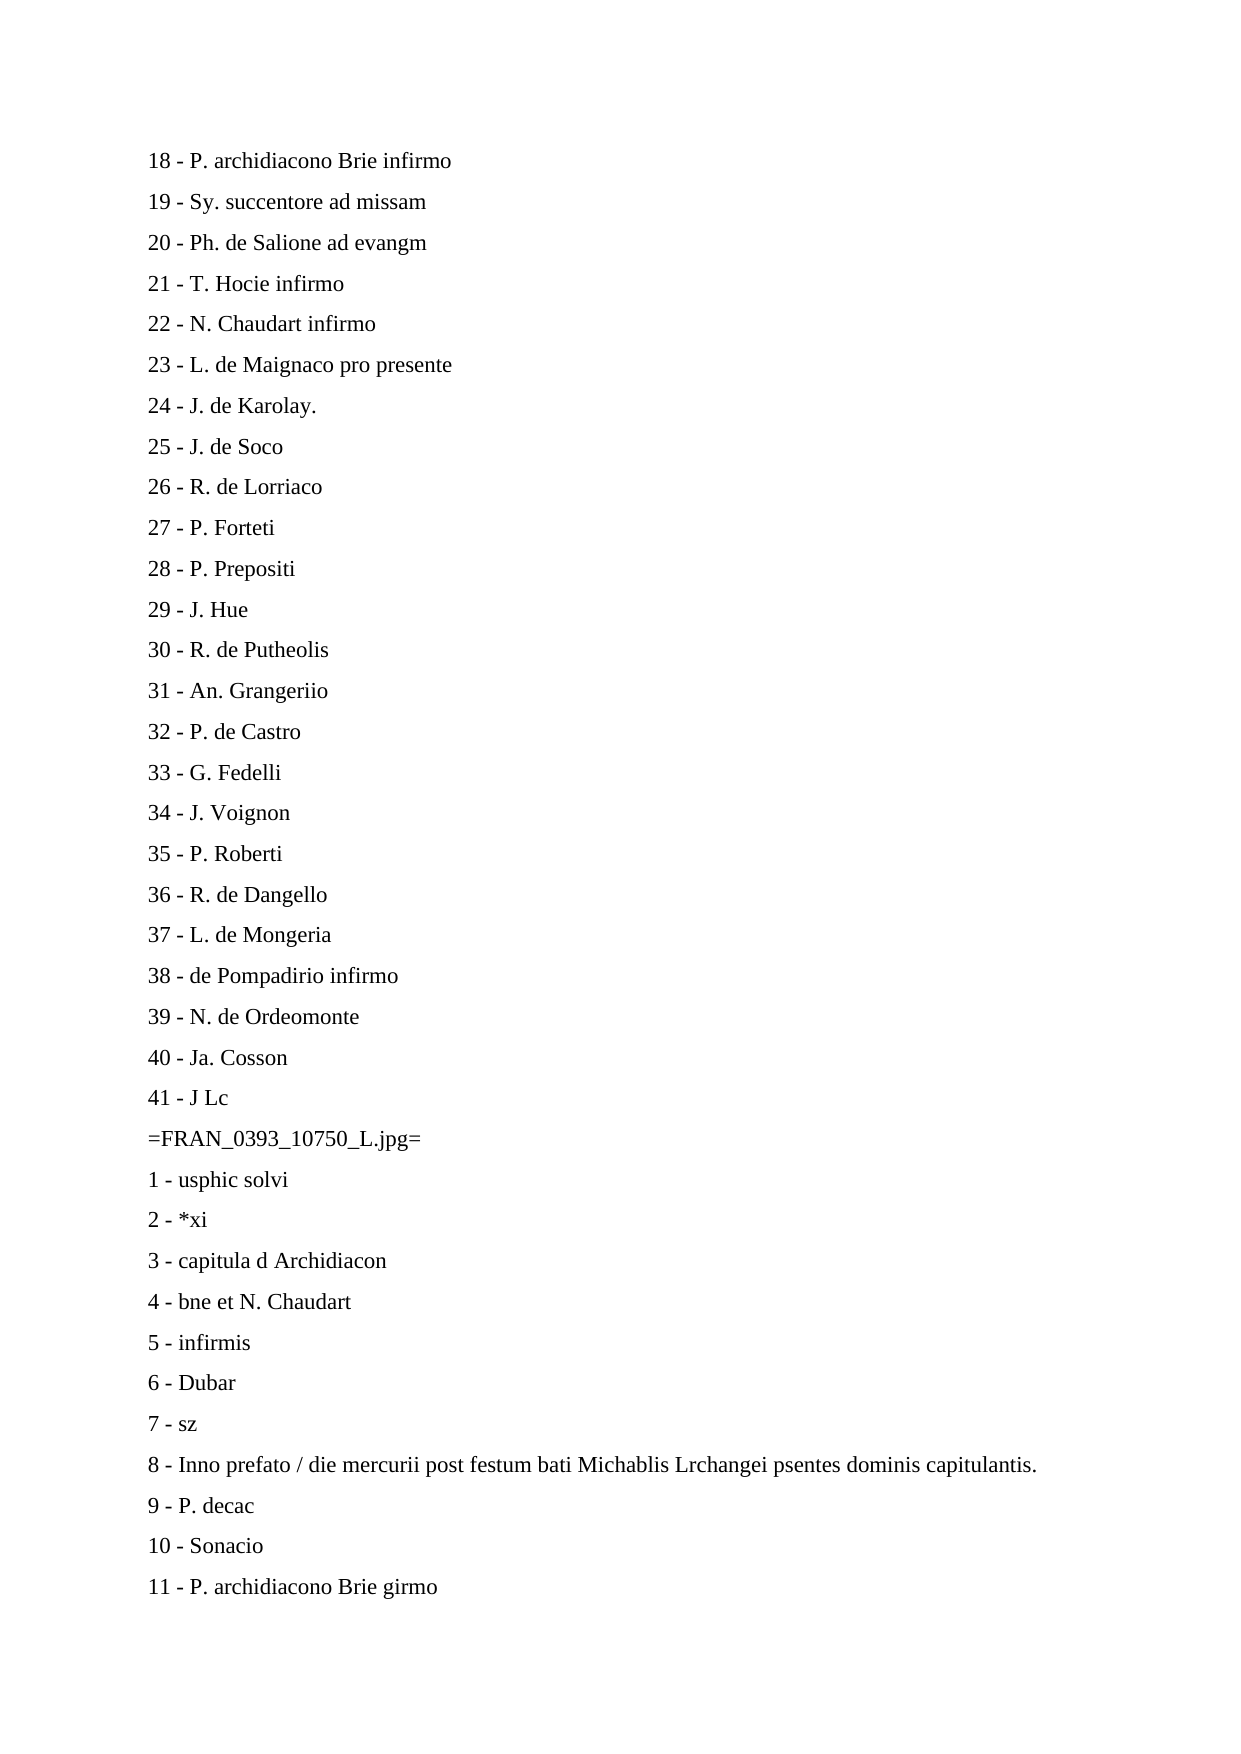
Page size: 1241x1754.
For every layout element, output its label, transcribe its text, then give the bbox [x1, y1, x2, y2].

text 37 - L. de Mongeria [148, 921, 1093, 948]
text 36 - R. de Dangello [148, 881, 1093, 907]
text 34 - J. Voignon [148, 799, 1093, 826]
text 35 - P. Roberti [148, 840, 1093, 866]
text 3 - capitula d Archidiacon [148, 1247, 1093, 1274]
text 27 - P. Forteti [148, 514, 1093, 541]
text 28 - P. Prepositi [148, 555, 1093, 581]
text 8 - Inno prefato / die mercurii post festum bati Michablis Lrchangei psentes dominis capitulantis. [148, 1451, 1093, 1477]
text 32 - P. de Castro [148, 718, 1093, 744]
text 18 - P. archidiacono Brie infirmo [148, 148, 1093, 174]
text 9 - P. decac [148, 1492, 1093, 1518]
text 20 - Ph. de Salione ad evangm [148, 229, 1093, 255]
text 11 - P. archidiacono Brie girmo [148, 1573, 1093, 1599]
text 21 - T. Hocie infirmo [148, 270, 1093, 296]
text 2 - *xi [148, 1207, 1093, 1233]
text 39 - N. de Ordeomonte [148, 1003, 1093, 1029]
text 4 - bne et N. Chaudart [148, 1288, 1093, 1314]
text 41 - J Lc [148, 1084, 1093, 1111]
text 38 - de Pompadirio infirmo [148, 962, 1093, 988]
text 25 - J. de Soco [148, 433, 1093, 459]
text 40 - Ja. Cosson [148, 1044, 1093, 1070]
text =FRAN_0393_10750_L.jpg= [148, 1125, 1093, 1151]
text 31 - An. Grangeriio [148, 677, 1093, 703]
text 6 - Dubar [148, 1369, 1093, 1396]
text 26 - R. de Lorriaco [148, 473, 1093, 500]
text 22 - N. Chaudart infirmo [148, 311, 1093, 337]
text 10 - Sonacio [148, 1532, 1093, 1559]
text 1 - usphic solvi [148, 1166, 1093, 1192]
text 23 - L. de Maignaco pro presente [148, 351, 1093, 378]
text 33 - G. Fedelli [148, 758, 1093, 785]
text 19 - Sy. succentore ad missam [148, 188, 1093, 215]
text 29 - J. Hue [148, 596, 1093, 622]
text 30 - R. de Putheolis [148, 636, 1093, 663]
text 24 - J. de Karolay. [148, 392, 1093, 418]
text 5 - infirmis [148, 1329, 1093, 1355]
text 7 - sz [148, 1410, 1093, 1437]
